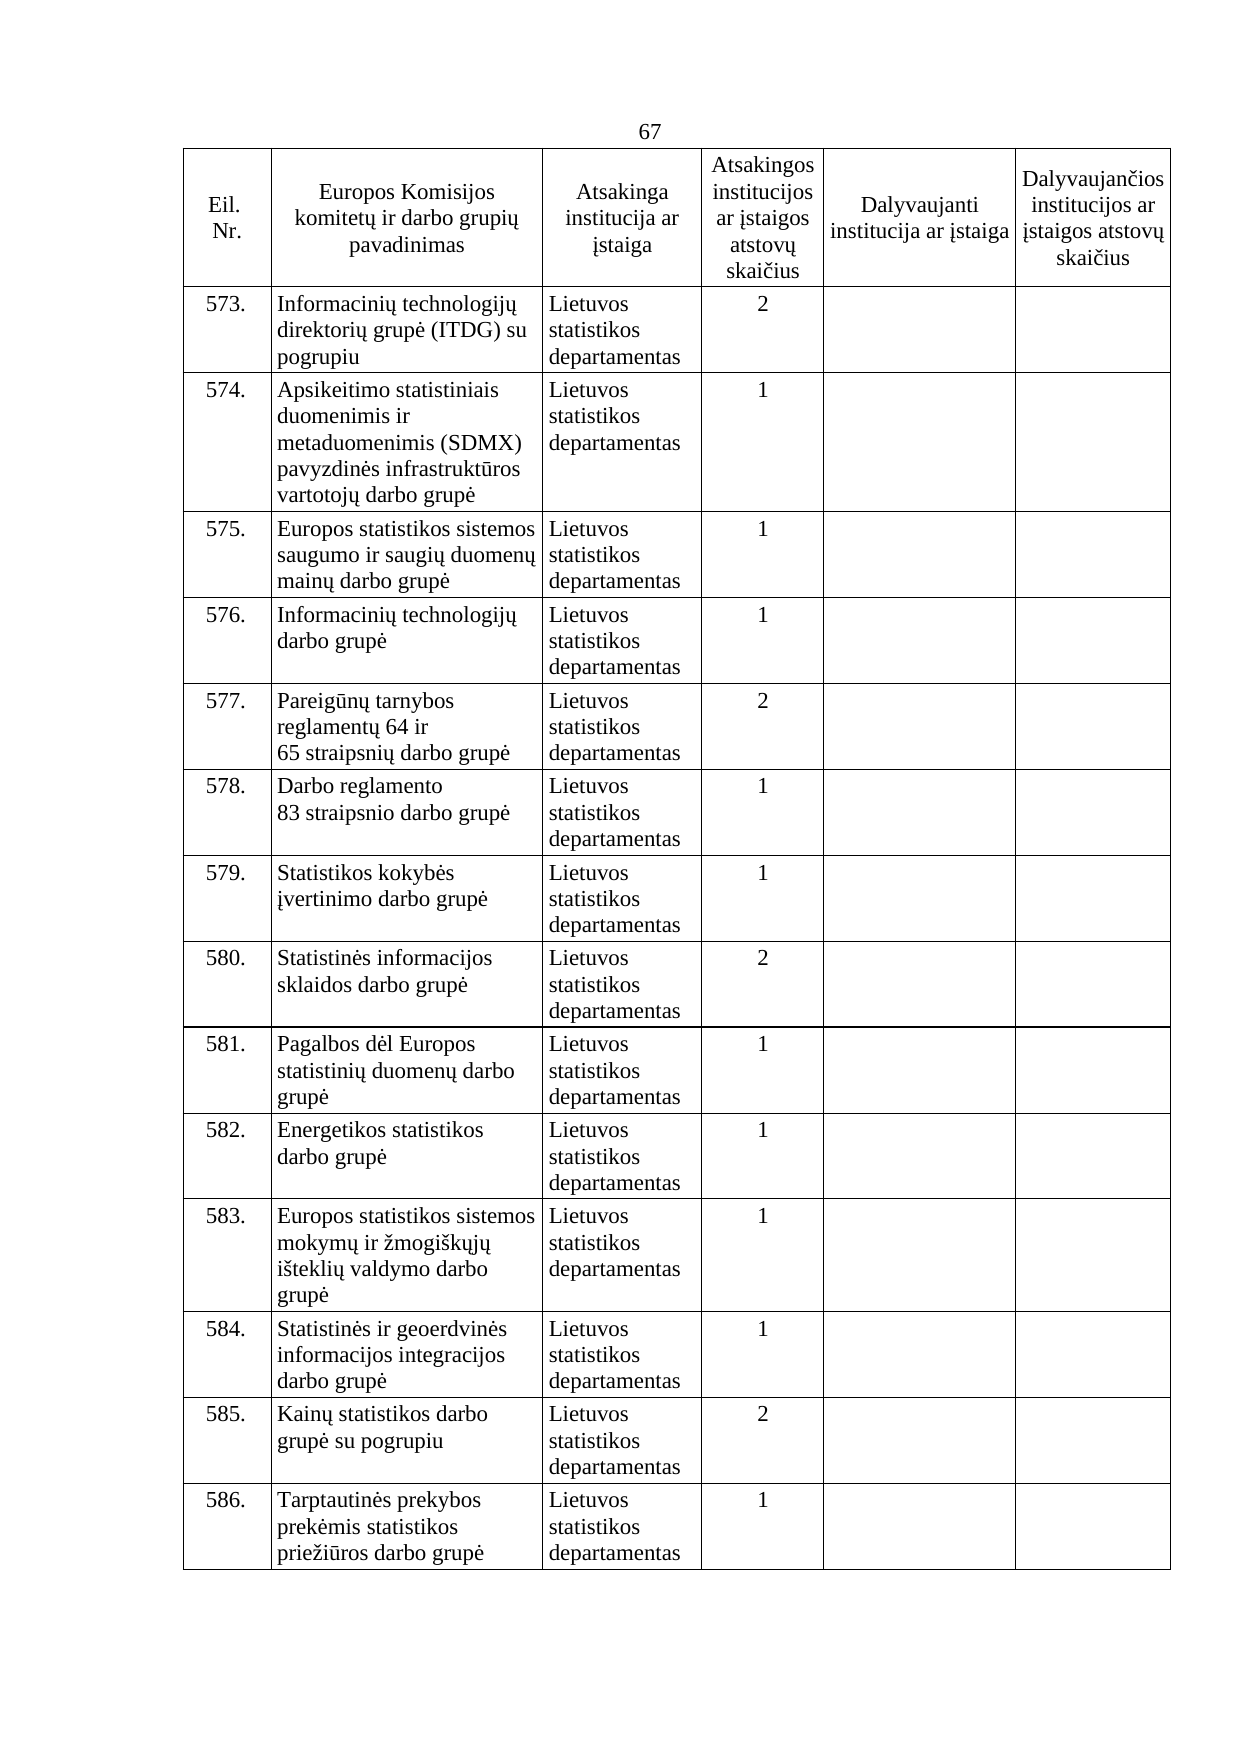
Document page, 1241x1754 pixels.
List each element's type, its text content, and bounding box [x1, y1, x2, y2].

table_cell 1 [702, 1312, 823, 1397]
table_cell Lietuvos statistikos departamentas [543, 1312, 701, 1397]
table_cell 580. [184, 942, 271, 1026]
table_cell [824, 598, 1015, 683]
table_cell [1016, 1199, 1170, 1311]
table_cell Kainų statistikos darbo grupė su pogrupiu [272, 1398, 542, 1482]
table_cell 575. [184, 512, 271, 597]
table_cell Lietuvos statistikos departamentas [543, 856, 701, 941]
table_cell 576. [184, 598, 271, 683]
table_cell Lietuvos statistikos departamentas [543, 1484, 701, 1568]
table_cell Lietuvos statistikos departamentas [543, 1398, 701, 1482]
table_cell [1016, 1484, 1170, 1568]
table_cell 1 [702, 856, 823, 941]
table_header Dalyvaujančios institucijos ar įstaigos atstovų skaičius [1016, 149, 1170, 286]
table_cell Europos statistikos sistemos mokymų ir žmogiškųjų išteklių valdymo darbo grupė [272, 1199, 542, 1311]
table_header Atsakingos institucijos ar įstaigos atstovų skaičius [702, 149, 823, 286]
table_cell [1016, 512, 1170, 597]
table_cell Darbo reglamento 83 straipsnio darbo grupė [272, 770, 542, 854]
table_cell Lietuvos statistikos departamentas [543, 1028, 701, 1112]
table_cell 583. [184, 1199, 271, 1311]
table_cell 1 [702, 1114, 823, 1198]
table_cell Lietuvos statistikos departamentas [543, 942, 701, 1026]
table_cell Statistinės informacijos sklaidos darbo grupė [272, 942, 542, 1026]
table_cell Lietuvos statistikos departamentas [543, 684, 701, 769]
table_header Europos Komisijos komitetų ir darbo grupių pavadinimas [272, 149, 542, 286]
table_cell 1 [702, 373, 823, 511]
table_cell Lietuvos statistikos departamentas [543, 1114, 701, 1198]
table_cell 577. [184, 684, 271, 769]
table_cell [824, 856, 1015, 941]
table_cell [1016, 1114, 1170, 1198]
table_cell 1 [702, 598, 823, 683]
table_cell Europos statistikos sistemos saugumo ir saugių duomenų mainų darbo grupė [272, 512, 542, 597]
table_cell Informacinių technologijų direktorių grupė (ITDG) su pogrupiu [272, 287, 542, 372]
table_cell 573. [184, 287, 271, 372]
table_cell [824, 684, 1015, 769]
table_cell [824, 1398, 1015, 1482]
table_cell [1016, 373, 1170, 511]
table_cell [824, 373, 1015, 511]
table_cell [824, 1199, 1015, 1311]
table_cell Energetikos statistikos darbo grupė [272, 1114, 542, 1198]
table_cell Statistinės ir geoerdvinės informacijos integracijos darbo grupė [272, 1312, 542, 1397]
table_cell Lietuvos statistikos departamentas [543, 598, 701, 683]
table_cell Pareigūnų tarnybos reglamentų 64 ir 65 straipsnių darbo grupė [272, 684, 542, 769]
table_cell 2 [702, 287, 823, 372]
table_cell 581. [184, 1028, 271, 1112]
table_cell 1 [702, 512, 823, 597]
table_cell Tarptautinės prekybos prekėmis statistikos priežiūros darbo grupė [272, 1484, 542, 1568]
table_header Eil. Nr. [184, 149, 271, 286]
table_cell Informacinių technologijų darbo grupė [272, 598, 542, 683]
table_cell [1016, 1028, 1170, 1112]
table_cell 1 [702, 770, 823, 854]
table_cell Statistikos kokybės įvertinimo darbo grupė [272, 856, 542, 941]
table_cell [1016, 598, 1170, 683]
table_cell Lietuvos statistikos departamentas [543, 373, 701, 511]
table_cell [1016, 287, 1170, 372]
table_cell 1 [702, 1199, 823, 1311]
table_cell 1 [702, 1028, 823, 1112]
table_cell 579. [184, 856, 271, 941]
table_cell 2 [702, 684, 823, 769]
table_cell [1016, 684, 1170, 769]
table_cell [1016, 1398, 1170, 1482]
table_cell [824, 1114, 1015, 1198]
table_cell [1016, 942, 1170, 1026]
table_cell 2 [702, 1398, 823, 1482]
table_cell Lietuvos statistikos departamentas [543, 1199, 701, 1311]
table_cell Pagalbos dėl Europos statistinių duomenų darbo grupė [272, 1028, 542, 1112]
table_header Dalyvaujanti institucija ar įstaiga [824, 149, 1015, 286]
table_cell Lietuvos statistikos departamentas [543, 512, 701, 597]
table_cell [1016, 856, 1170, 941]
table_cell 574. [184, 373, 271, 511]
table_cell Lietuvos statistikos departamentas [543, 770, 701, 854]
table_cell 1 [702, 1484, 823, 1568]
table_cell [824, 512, 1015, 597]
table_cell 586. [184, 1484, 271, 1568]
table_cell 582. [184, 1114, 271, 1198]
table_cell [824, 1484, 1015, 1568]
table_cell [824, 942, 1015, 1026]
table_cell [824, 1312, 1015, 1397]
table_cell 584. [184, 1312, 271, 1397]
table_header Atsakinga institucija ar įstaiga [543, 149, 701, 286]
table_cell 585. [184, 1398, 271, 1482]
table_cell [1016, 770, 1170, 854]
table_cell 2 [702, 942, 823, 1026]
table_cell Apsikeitimo statistiniais duomenimis ir metaduomenimis (SDMX) pavyzdinės infrastruktūros vartotojų darbo grupė [272, 373, 542, 511]
table_cell [824, 287, 1015, 372]
table_cell 578. [184, 770, 271, 854]
table_cell [824, 770, 1015, 854]
table_cell Lietuvos statistikos departamentas [543, 287, 701, 372]
table_cell [824, 1028, 1015, 1112]
table_cell [1016, 1312, 1170, 1397]
